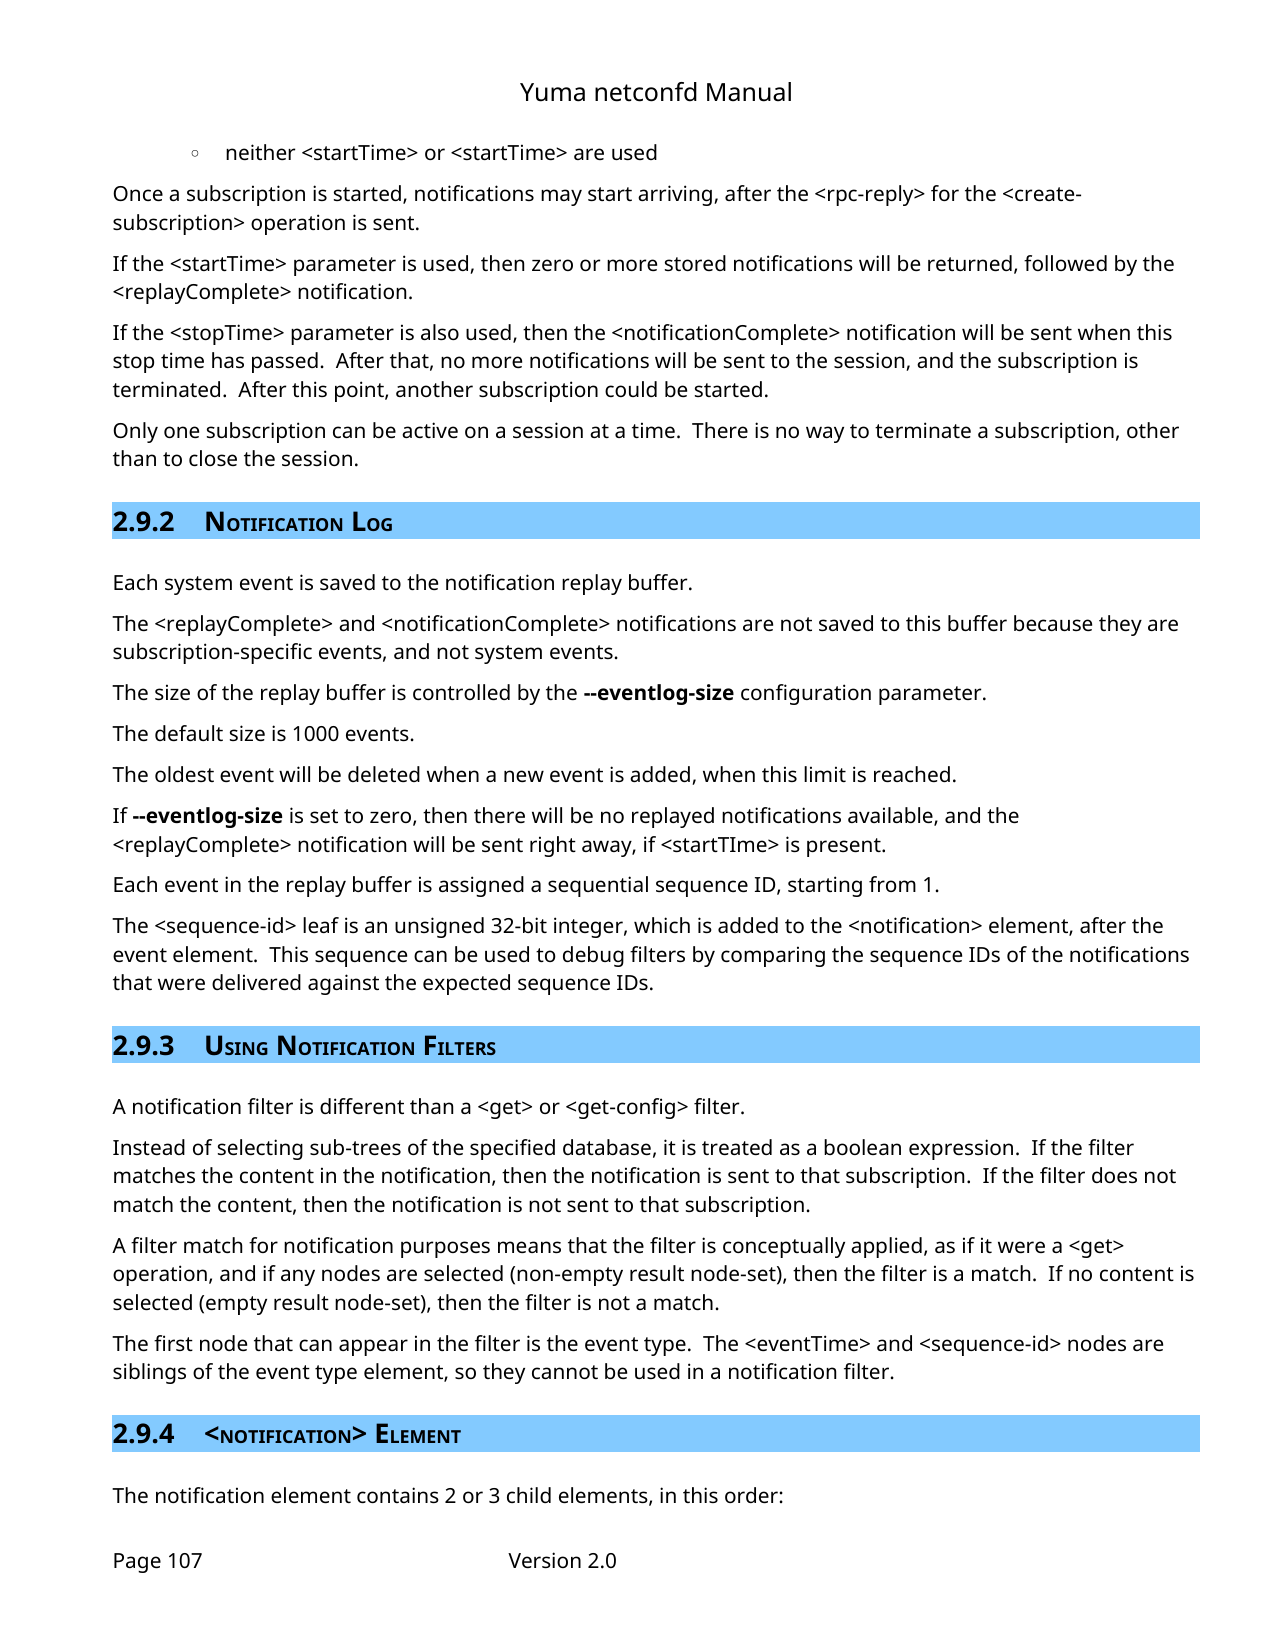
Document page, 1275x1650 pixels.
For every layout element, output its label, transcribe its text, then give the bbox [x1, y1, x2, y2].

text A notification filter is different than a <get> or <get-config> filter. [112, 1092, 1200, 1121]
text A filter match for notification purposes means that the filter is conceptually applied, as if it were a <get> operation, and if any nodes are selected (non-empty result node-set), then the filter is a match. If no content is selected (empty result node-set), then the filter is not a match. [112, 1231, 1200, 1316]
text The <sequence-id> leaf is an unsigned 32-bit integer, which is added to the <notification> element, after the event element. This sequence can be used to debug filters by comparing the sequence IDs of the notifications that were delivered against the expected sequence IDs. [112, 912, 1200, 997]
text If --eventlog-size is set to zero, then there will be no replayed notifications available, and the <replayComplete> notification will be sent right away, if <startTIme> is present. [112, 801, 1200, 858]
text Each system event is saved to the notification replay buffer. [112, 568, 1200, 597]
text If the <startTime> parameter is used, then zero or more stored notifications will be returned, followed by the <replayComplete> notification. [112, 249, 1200, 306]
text The first node that can appear in the filter is the event type. The <eventTime> and <sequence-id> nodes are siblings of the event type element, so they cannot be used in a notification filter. [112, 1329, 1200, 1386]
text Once a subscription is started, notifications may start arriving, after the <rpc-reply> for the <create-subscription> operation is sent. [112, 179, 1200, 236]
subtitle Using Notification Filters [112, 1026, 1200, 1063]
text The <replayComplete> and <notificationComplete> notifications are not saved to this buffer because they are subscription-specific events, and not system events. [112, 609, 1200, 666]
list neither <startTime> or <startTime> are used [187, 138, 1200, 167]
text Only one subscription can be active on a session at a time. There is no way to terminate a subscription, other than to close the session. [112, 416, 1200, 473]
text Instead of selecting sub-trees of the specified database, it is treated as a boolean expression. If the filter matches the content in the notification, then the notification is sent to that subscription. If the filter does not match the content, then the notification is not sent to that subscription. [112, 1133, 1200, 1218]
text The oldest event will be deleted when a new event is added, when this limit is reached. [112, 760, 1200, 789]
subtitle <notification> Element [112, 1415, 1200, 1452]
text If the <stopTime> parameter is also used, then the <notificationComplete> notification will be sent when this stop time has passed. After that, no more notifications will be sent to the session, and the subscription is terminated. After this point, another subscription could be started. [112, 318, 1200, 403]
text Each event in the replay buffer is assigned a sequential sequence ID, starting from 1. [112, 871, 1200, 899]
text The notification element contains 2 or 3 child elements, in this order: [112, 1481, 1200, 1509]
text The size of the replay buffer is controlled by the --eventlog-size configuration parameter. [112, 678, 1200, 707]
text The default size is 1000 events. [112, 719, 1200, 748]
subtitle Notification Log [112, 502, 1200, 539]
